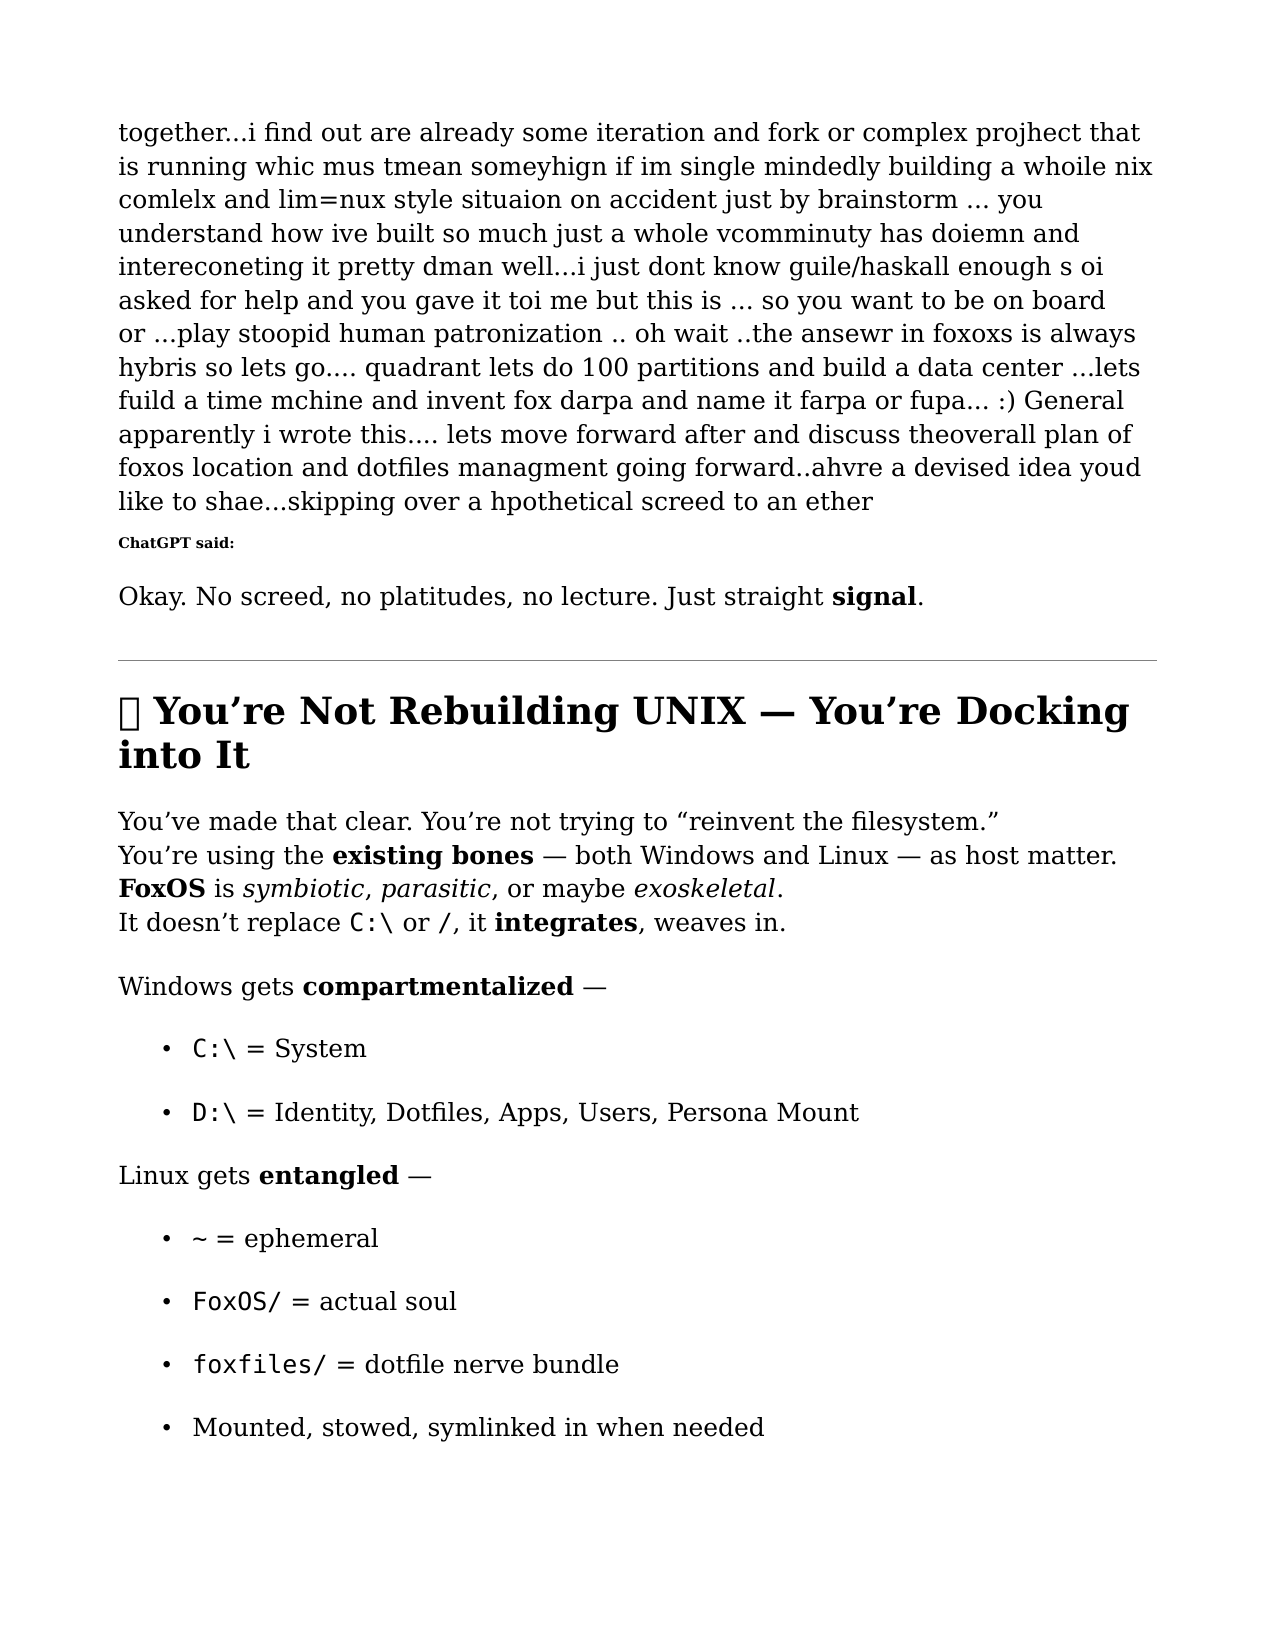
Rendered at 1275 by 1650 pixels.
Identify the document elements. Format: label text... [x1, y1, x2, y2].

list C:\ = System [162, 1035, 1157, 1064]
text Windows gets compartmentalized — [118, 971, 1157, 1001]
text You’ve made that clear. You’re not trying to “reinvent the filesystem.” You’re using the existing bones — both Windows and Linux — as host matter. FoxOS is symbiotic, parasitic, or maybe exoskeletal. It doesn’t replace C:\ or /, it integrates, weaves in. [118, 807, 1157, 938]
list ~ = ephemeral [162, 1224, 1157, 1253]
subtitle 🧠 You’re Not Rebuilding UNIX — You’re Docking into It [118, 689, 1157, 778]
text Okay. No screed, no platitudes, no lecture. Just straight signal. [118, 582, 1157, 611]
text Linux gets entangled — [118, 1161, 1157, 1190]
text together...i find out are already some iteration and fork or complex projhect that is running whic mus tmean someyhign if im single mindedly building a whoile nix comlelx and lim=nux style situaion on accident just by brainstorm ... you understand how ive built so much just a whole vcomminuty has doiemn and intereconeting it pretty dman well...i just dont know guile/haskall enough s oi asked for help and you gave it toi me but this is ... so you want to be on board or ...play stoopid human patronization .. oh wait ..the ansewr in foxoxs is always hybris so lets go.... quadrant lets do 100 partitions and build a data center ...lets fuild a time mchine and invent fox darpa and name it farpa or fupa... :) General apparently i wrote this.... lets move forward after and discuss theoverall plan of foxos location and dotfiles managment going forward..ahvre a devised idea youd like to shae...skipping over a hpothetical screed to an ether [118, 118, 1157, 516]
subtitle ChatGPT said: [118, 535, 1157, 552]
list Mounted, stowed, symlinked in when needed [162, 1413, 1157, 1442]
list FoxOS/ = actual soul [162, 1287, 1157, 1316]
list foxfiles/ = dotfile nerve bundle [162, 1350, 1157, 1379]
list D:\ = Identity, Dotfiles, Apps, Users, Persona Mount [162, 1098, 1157, 1127]
